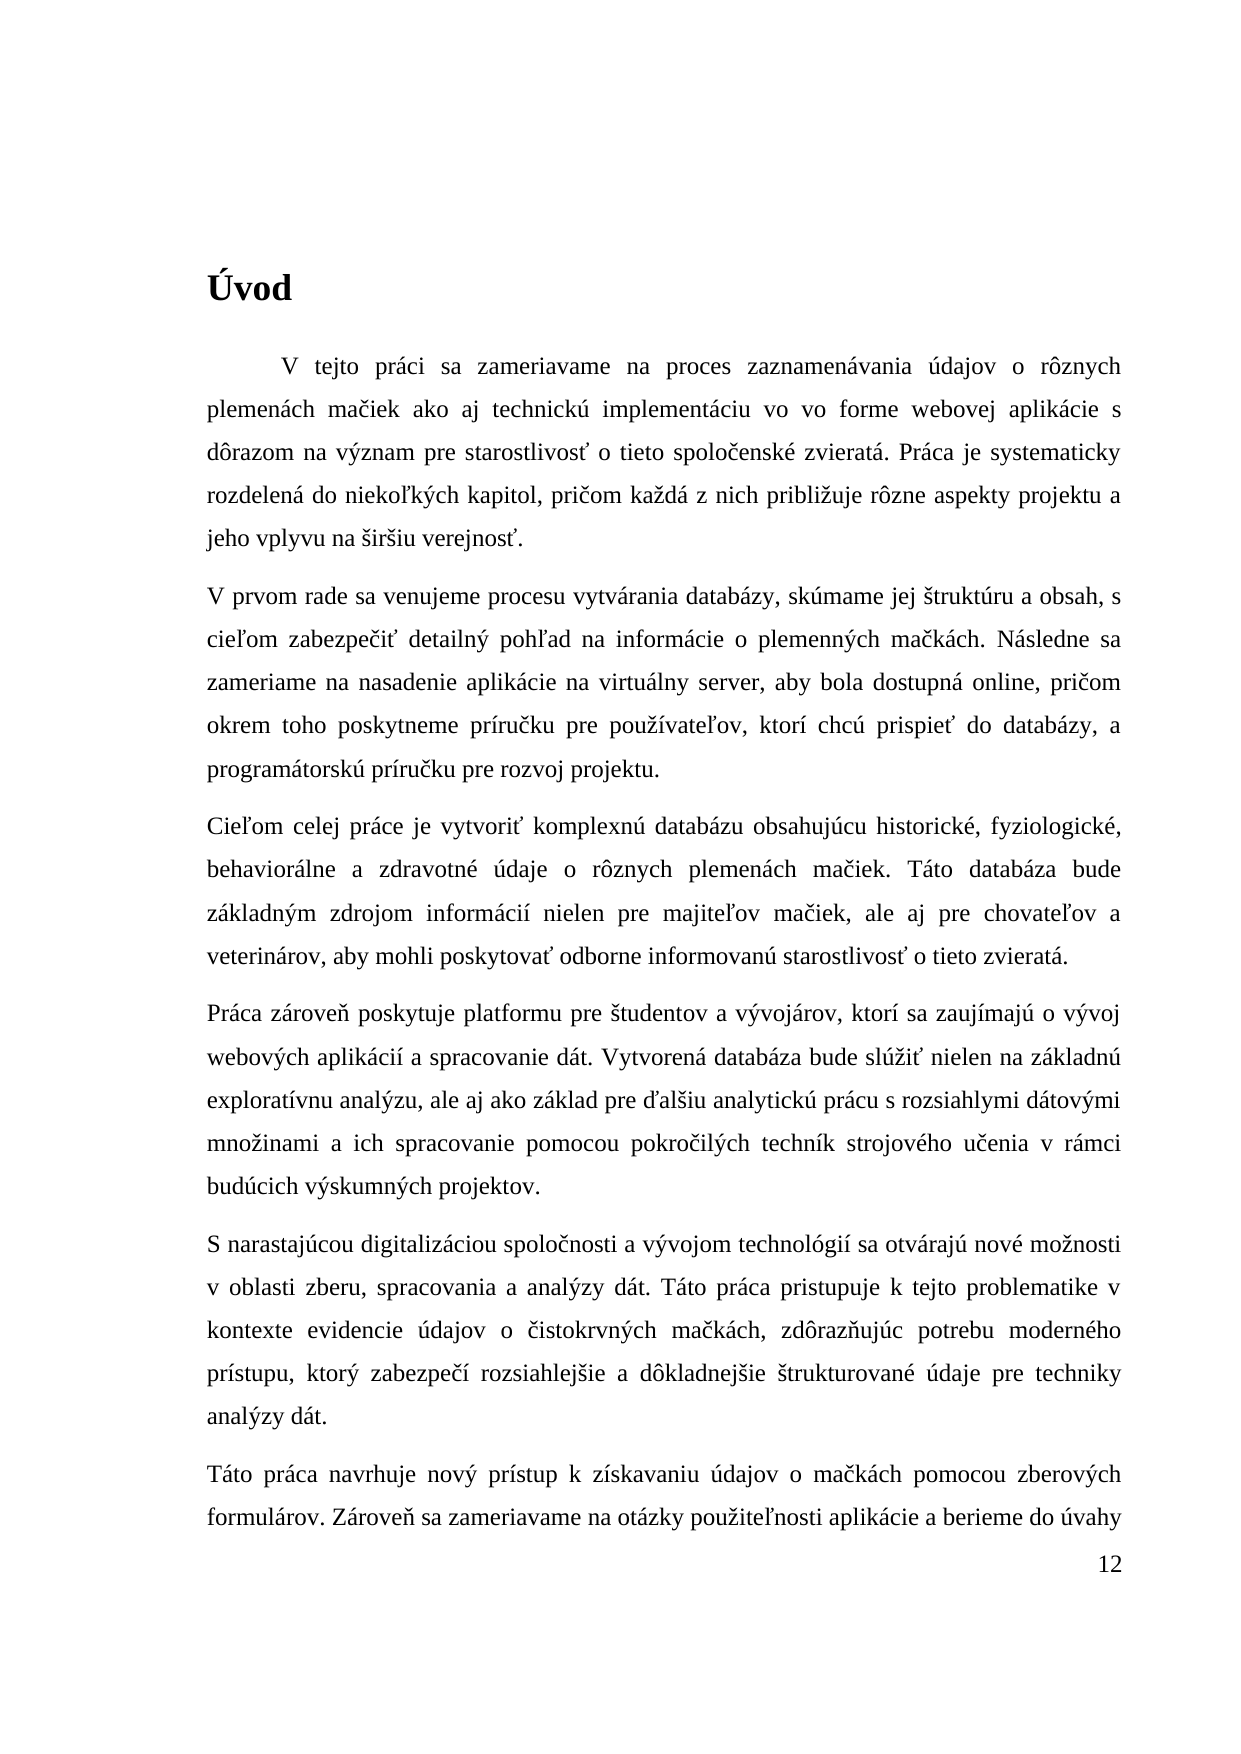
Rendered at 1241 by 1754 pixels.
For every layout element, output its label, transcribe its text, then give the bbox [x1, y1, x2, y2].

subtitle Úvod [207, 266, 1122, 309]
text V tejto práci sa zameriavame na proces zaznamenávania údajov o rôznych plemenách mačiek ako aj technickú implementáciu vo vo forme webovej aplikácie s dôrazom na význam pre starostlivosť o tieto spoločenské zvieratá. Práca je systematicky rozdelená do niekoľkých kapitol, pričom každá z nich približuje rôzne aspekty projektu a jeho vplyvu na širšiu verejnosť. [207, 351, 1122, 552]
text Práca zároveň poskytuje platformu pre študentov a vývojárov, ktorí sa zaujímajú o vývoj webových aplikácií a spracovanie dát. Vytvorená databáza bude slúžiť nielen na základnú exploratívnu analýzu, ale aj ako základ pre ďalšiu analytickú prácu s rozsiahlymi dátovými množinami a ich spracovanie pomocou pokročilých techník strojového učenia v rámci budúcich výskumných projektov. [207, 998, 1122, 1200]
text S narastajúcou digitalizáciou spoločnosti a vývojom technológií sa otvárajú nové možnosti v oblasti zberu, spracovania a analýzy dát. Táto práca pristupuje k tejto problematike v kontexte evidencie údajov o čistokrvných mačkách, zdôrazňujúc potrebu moderného prístupu, ktorý zabezpečí rozsiahlejšie a dôkladnejšie štrukturované údaje pre techniky analýzy dát. [207, 1229, 1122, 1430]
text Cieľom celej práce je vytvoriť komplexnú databázu obsahujúcu historické, fyziologické, behaviorálne a zdravotné údaje o rôznych plemenách mačiek. Táto databáza bude základným zdrojom informácií nielen pre majiteľov mačiek, ale aj pre chovateľov a veterinárov, aby mohli poskytovať odborne informovanú starostlivosť o tieto zvieratá. [207, 811, 1122, 969]
text V prvom rade sa venujeme procesu vytvárania databázy, skúmame jej štruktúru a obsah, s cieľom zabezpečiť detailný pohľad na informácie o plemenných mačkách. Následne sa zameriame na nasadenie aplikácie na virtuálny server, aby bola dostupná online, pričom okrem toho poskytneme príručku pre používateľov, ktorí chcú prispieť do databázy, a programátorskú príručku pre rozvoj projektu. [207, 581, 1122, 782]
text Táto práca navrhuje nový prístup k získavaniu údajov o mačkách pomocou zberových formulárov. Zároveň sa zameriavame na otázky použiteľnosti aplikácie a berieme do úvahy [207, 1459, 1122, 1531]
